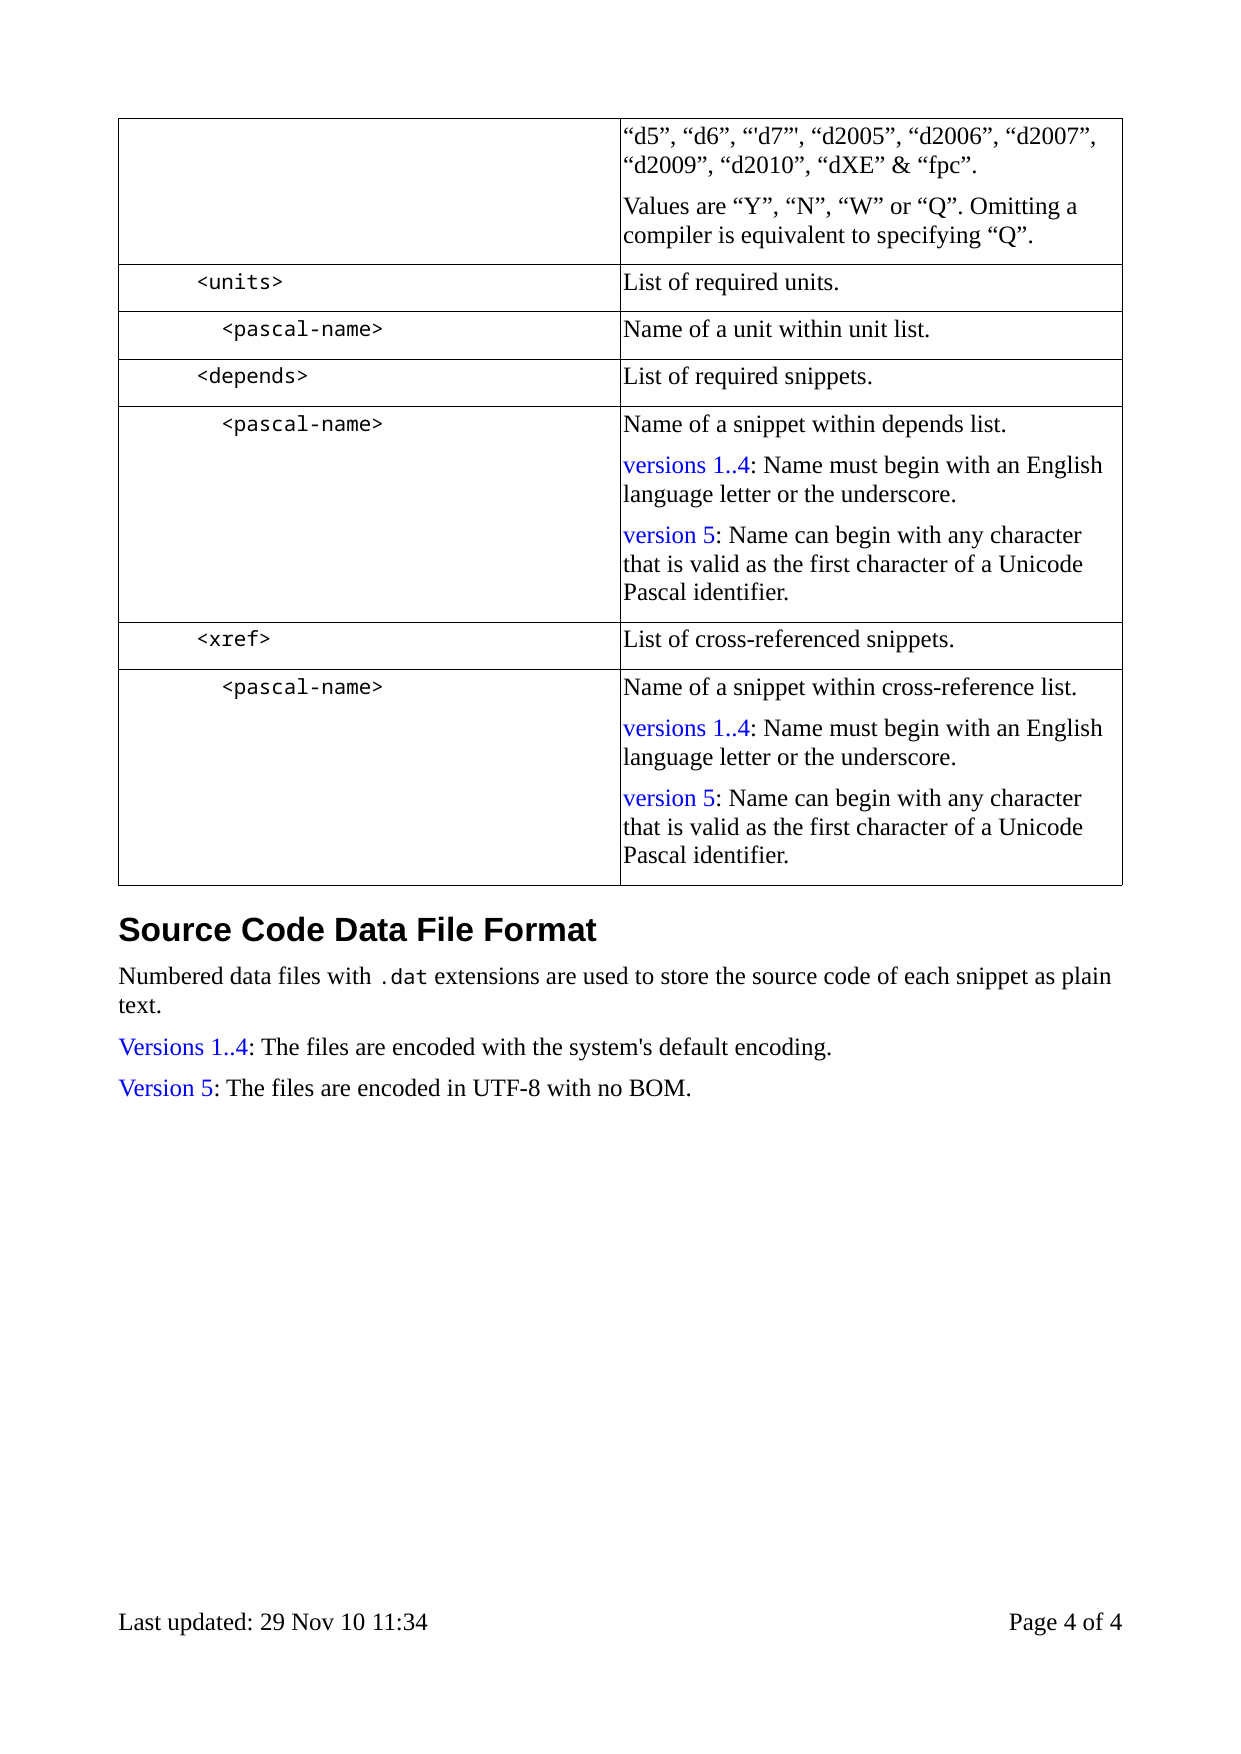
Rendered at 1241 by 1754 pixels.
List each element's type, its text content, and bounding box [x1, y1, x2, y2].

subtitle Source Code Data File Format [118, 910, 1122, 948]
text Numbered data files with .dat extensions are used to store the source code of each snippet as plain text. [118, 961, 1122, 1019]
table_cell List of required units. [621, 265, 1122, 311]
text Versions 1..4: The files are encoded with the system's default encoding. [118, 1032, 1122, 1060]
table_cell <xref> [119, 623, 620, 669]
table_cell <pascal-name> [119, 670, 620, 885]
table_cell <pascal-name> [119, 407, 620, 622]
table_cell Name of a snippet within depends list. versions 1..4: Name must begin with an English language letter or the underscore. version 5: Name can begin with any character that is valid as the first character of a Unicode Pascal identifier. [621, 407, 1122, 622]
table_cell <units> [119, 265, 620, 311]
table_cell “d5”, “d6”, “'d7”', “d2005”, “d2006”, “d2007”, “d2009”, “d2010”, “dXE” & “fpc”. Values are “Y”, “N”, “W” or “Q”. Omitting a compiler is equivalent to specifying “Q”. [621, 119, 1122, 264]
table_cell Name of a unit within unit list. [621, 312, 1122, 358]
text Version 5: The files are encoded in UTF-8 with no BOM. [118, 1073, 1122, 1102]
table_cell List of cross-referenced snippets. [621, 623, 1122, 669]
table_cell Name of a snippet within cross-reference list. versions 1..4: Name must begin with an English language letter or the underscore. version 5: Name can begin with any character that is valid as the first character of a Unicode Pascal identifier. [621, 670, 1122, 885]
table_cell <pascal-name> [119, 312, 620, 358]
table_cell [119, 119, 620, 264]
table_cell List of required snippets. [621, 360, 1122, 406]
table_cell <depends> [119, 360, 620, 406]
